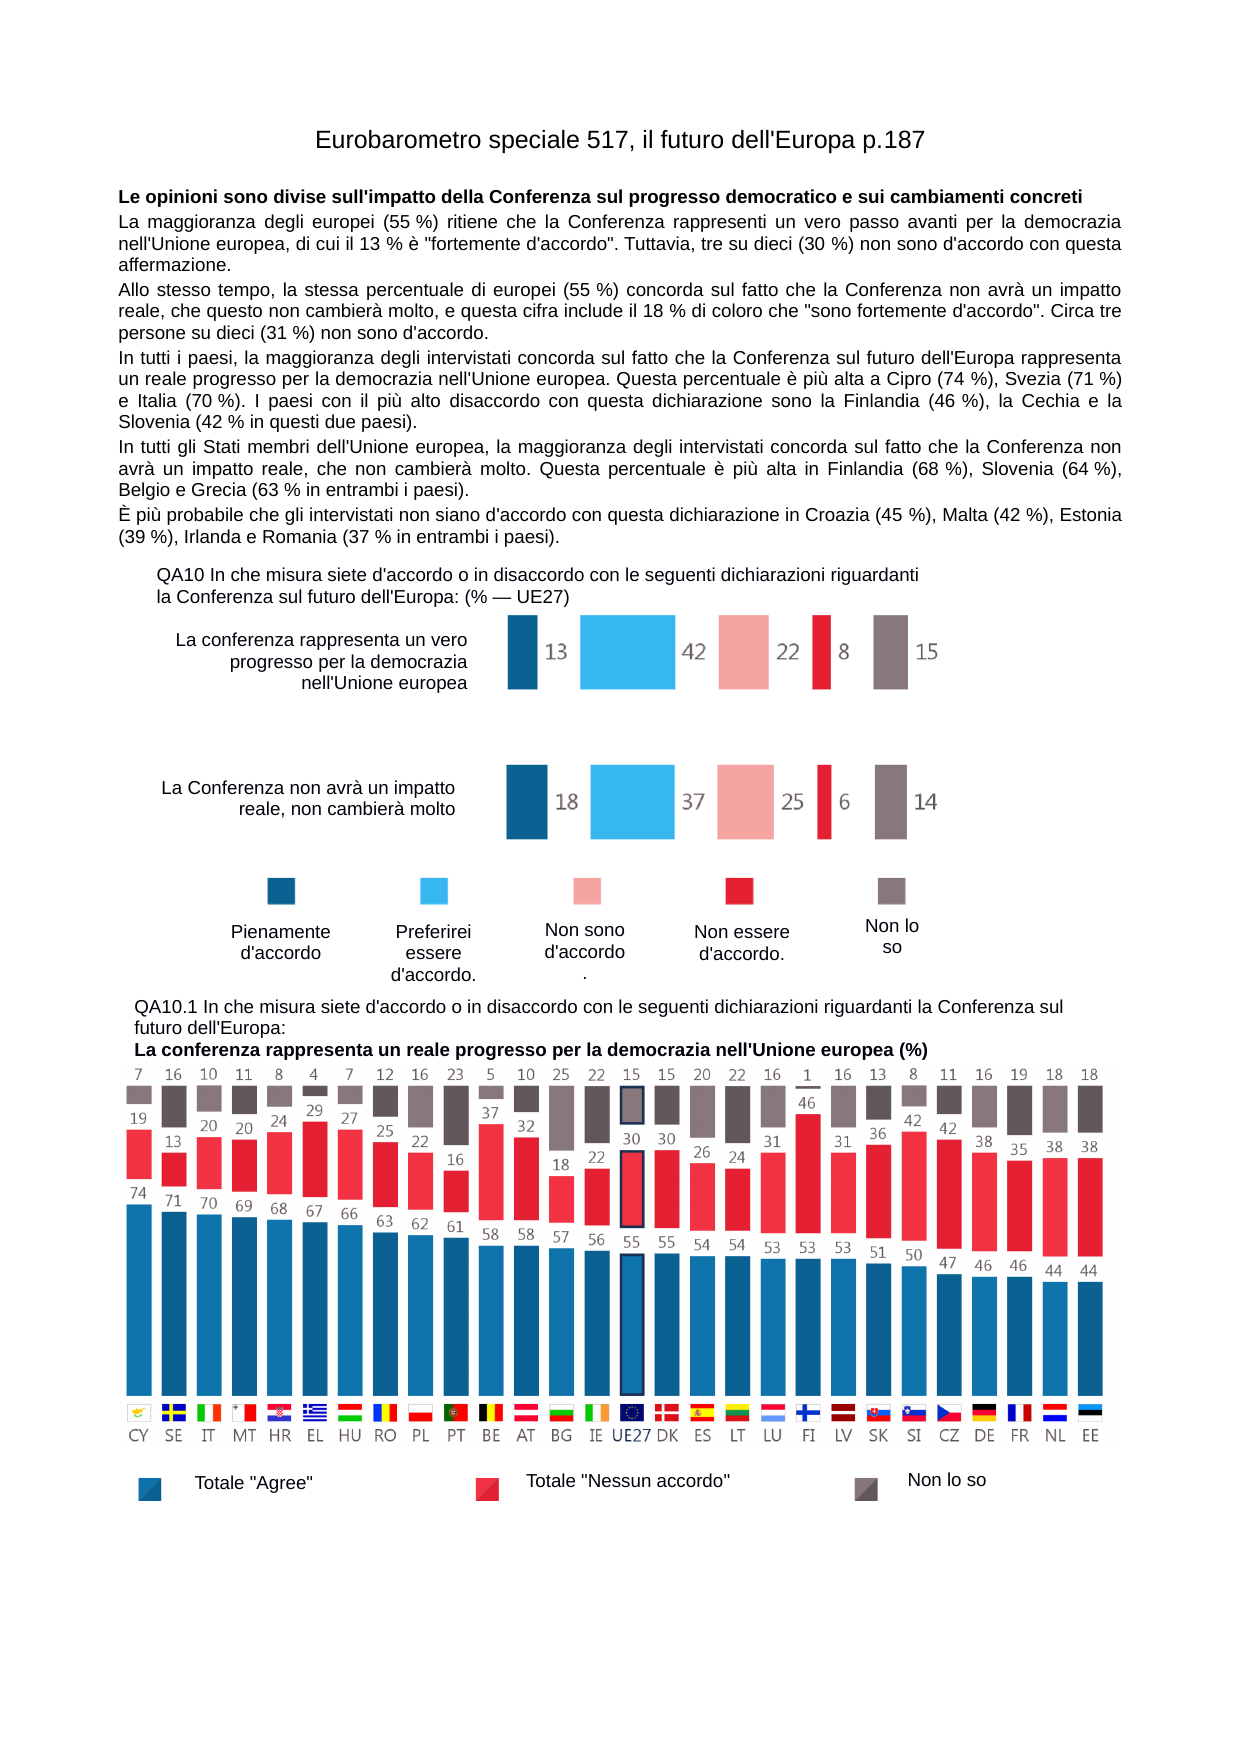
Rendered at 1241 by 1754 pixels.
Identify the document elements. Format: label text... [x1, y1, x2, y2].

text Allo stesso tempo, la stessa percentuale di europei (55 %) concorda sul fatto che la Conferenza non avrà un impatto reale, che questo non cambierà molto, e questa cifra include il 18 % di coloro che "sono fortemente d'accordo". Circa tre persone su dieci (31 %) non sono d'accordo. [118, 279, 1122, 343]
picture [135, 1466, 880, 1508]
picture [505, 604, 949, 849]
text Le opinioni sono divise sull'impatto della Conferenza sul progresso democratico e sui cambiamenti concreti [118, 186, 1122, 208]
picture [118, 1061, 1116, 1446]
text La maggioranza degli europei (55 %) ritiene che la Conferenza rappresenti un vero passo avanti per la democrazia nell'Unione europea, di cui il 13 % è "fortemente d'accordo". Tuttavia, tre su dieci (30 %) non sono d'accordo con questa affermazione. [118, 211, 1122, 276]
text In tutti i paesi, la maggioranza degli intervistati concorda sul fatto che la Conferenza sul futuro dell'Europa rappresenta un reale progresso per la democrazia nell'Unione europea. Questa percentuale è più alta a Cipro (74 %), Svezia (71 %) e Italia (70 %). I paesi con il più alto disaccordo con questa dichiarazione sono la Finlandia (46 %), la Cechia e la Slovenia (42 % in questi due paesi). [118, 347, 1122, 433]
text È più probabile che gli intervistati non siano d'accordo con questa dichiarazione in Croazia (45 %), Malta (42 %), Estonia (39 %), Irlanda e Romania (37 % in entrambi i paesi). [118, 504, 1122, 547]
picture [252, 865, 941, 919]
text In tutti gli Stati membri dell'Unione europea, la maggioranza degli intervistati concorda sul fatto che la Conferenza non avrà un impatto reale, che non cambierà molto. Questa percentuale è più alta in Finlandia (68 %), Slovenia (64 %), Belgio e Grecia (63 % in entrambi i paesi). [118, 436, 1122, 501]
